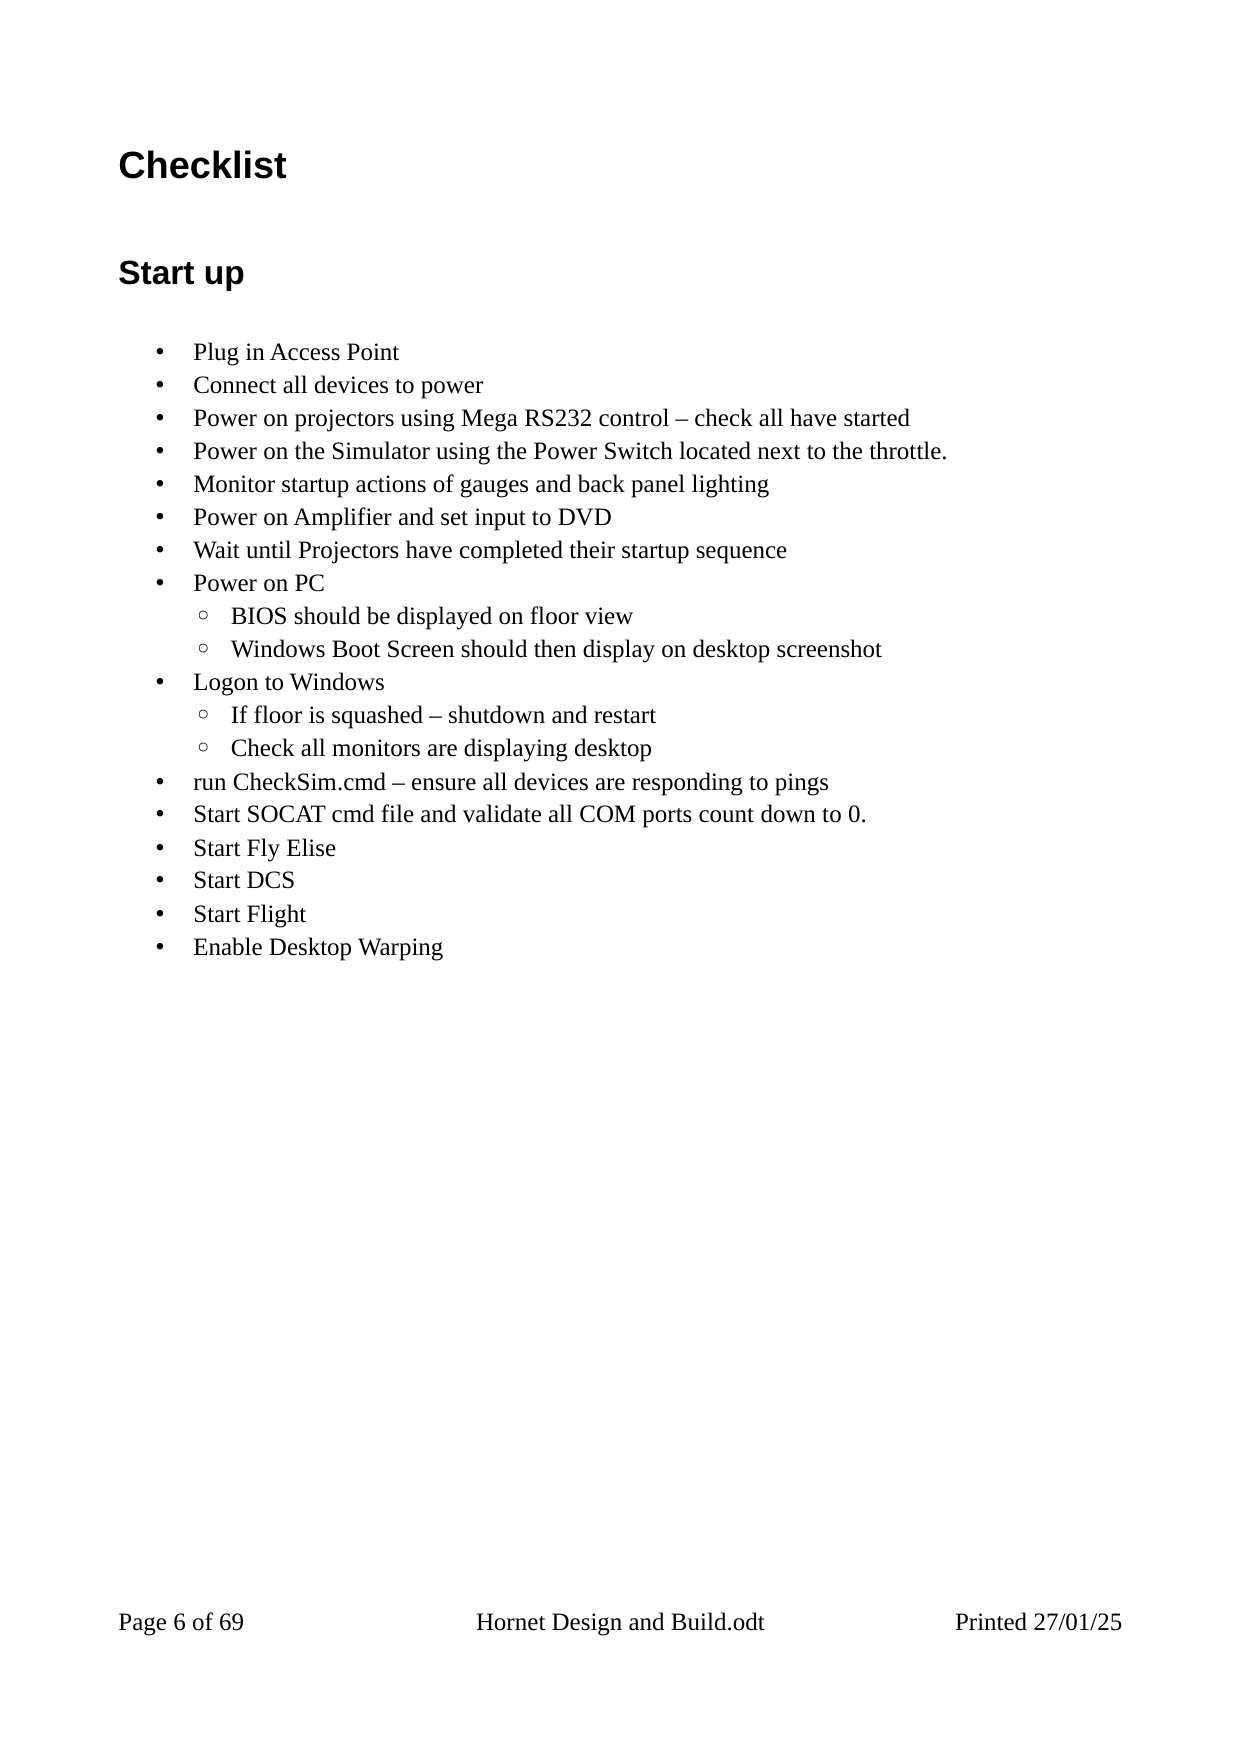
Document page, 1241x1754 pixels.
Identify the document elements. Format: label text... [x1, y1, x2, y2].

list Power on projectors using Mega RS232 control – check all have started [156, 403, 1122, 432]
list Logon to Windows [156, 667, 1122, 696]
list If floor is squashed – shutdown and restart [193, 701, 1122, 729]
list BIOS should be displayed on floor view [193, 601, 1122, 630]
list Start DCS [156, 866, 1122, 894]
list run CheckSim.cmd – ensure all devices are responding to pings [156, 767, 1122, 795]
list Check all monitors are displaying desktop [193, 733, 1122, 762]
list Power on the Simulator using the Power Switch located next to the throttle. [156, 436, 1122, 465]
list Connect all devices to power [156, 370, 1122, 399]
list Windows Boot Screen should then display on desktop screenshot [193, 634, 1122, 663]
list Power on PC [156, 568, 1122, 597]
list Power on Amplifier and set input to DVD [156, 502, 1122, 531]
list Start Flight [156, 899, 1122, 927]
subtitle Start up [118, 253, 1122, 292]
list Start SOCAT cmd file and validate all COM ports count down to 0. [156, 799, 1122, 828]
list Enable Desktop Warping [156, 932, 1122, 960]
list Monitor startup actions of gauges and back panel lighting [156, 469, 1122, 498]
list Start Fly Elise [156, 833, 1122, 861]
list Wait until Projectors have completed their startup sequence [156, 535, 1122, 564]
subtitle Checklist [118, 143, 1122, 187]
list Plug in Access Point [156, 337, 1122, 366]
